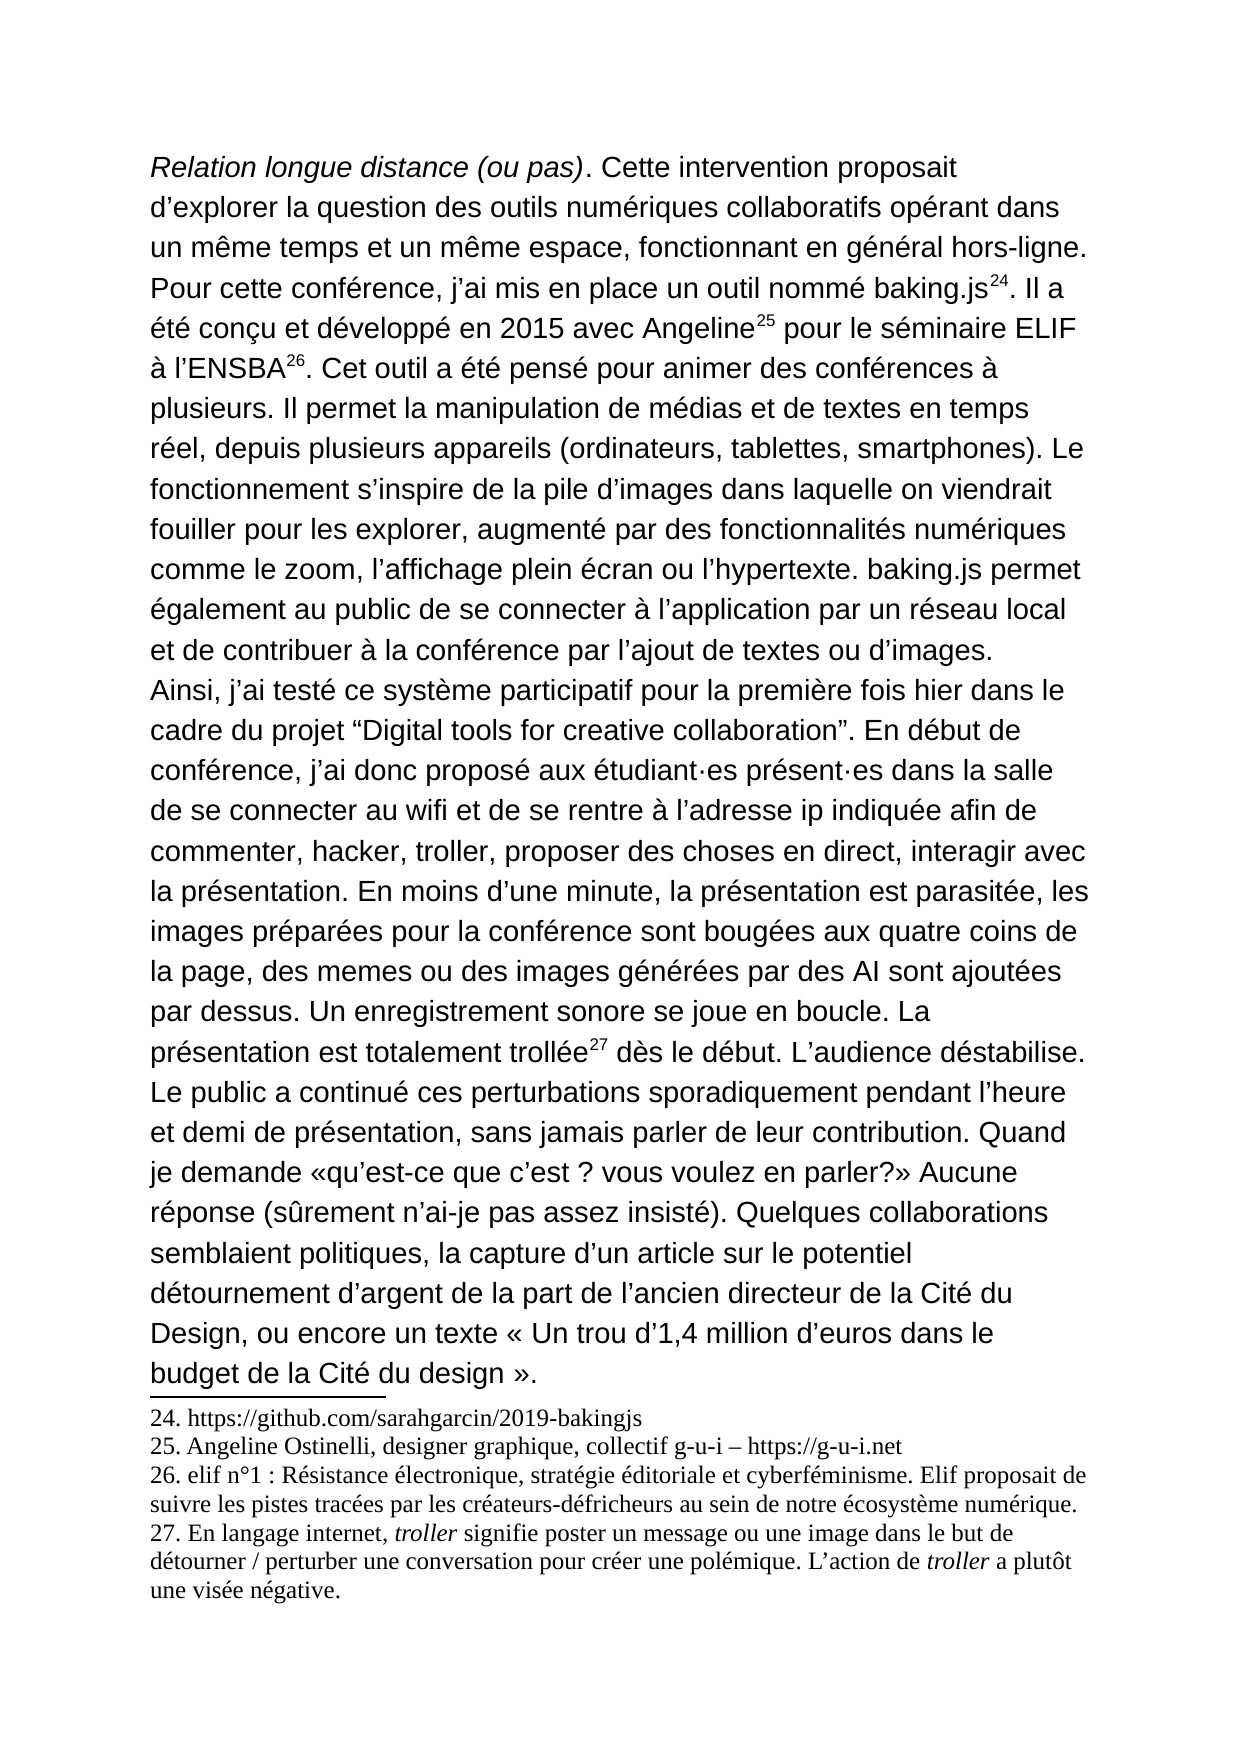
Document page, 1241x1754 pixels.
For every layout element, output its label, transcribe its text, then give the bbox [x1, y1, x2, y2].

text Relation longue distance (ou pas). Cette intervention proposait d’explorer la question des outils numériques collaboratifs opérant dans un même temps et un même espace, fonctionnant en général hors-ligne. [150, 150, 1090, 264]
text . En langage internet, troller signifie poster un message ou une image dans le but de détourner / perturber une conversation pour créer une polémique. L’action de troller a plutôt une visée négative. [150, 1518, 1090, 1604]
text Pour cette conférence, j’ai mis en place un outil nommé baking.js. Il a été conçu et développé en 2015 avec Angeline pour le séminaire ELIF à l’ENSBA. Cet outil a été pensé pour animer des conférences à plusieurs. Il permet la manipulation de médias et de textes en temps réel, depuis plusieurs appareils (ordinateurs, tablettes, smartphones). Le fonctionnement s’inspire de la pile d’images dans laquelle on viendrait fouiller pour les explorer, augmenté par des fonctionnalités numériques comme le zoom, l’affichage plein écran ou l’hypertexte. baking.js permet également au public de se connecter à l’application par un réseau local et de contribuer à la conférence par l’ajout de textes ou d’images. [150, 271, 1090, 666]
text . https://github.com/sarahgarcin/2019-bakingjs [150, 1403, 1090, 1431]
text . Angeline Ostinelli, designer graphique, collectif g-u-i – https://g-u-i.net [150, 1431, 1090, 1460]
text Ainsi, j’ai testé ce système participatif pour la première fois hier dans le cadre du projet “Digital tools for creative collaboration”. En début de conférence, j’ai donc proposé aux étudiant·es présent·es dans la salle de se connecter au wifi et de se rentre à l’adresse ip indiquée afin de commenter, hacker, troller, proposer des choses en direct, interagir avec la présentation. En moins d’une minute, la présentation est parasitée, les images préparées pour la conférence sont bougées aux quatre coins de la page, des memes ou des images générées par des AI sont ajoutées par dessus. Un enregistrement sonore se joue en boucle. La présentation est totalement trollée dès le début. L’audience déstabilise. Le public a continué ces perturbations sporadiquement pendant l’heure et demi de présentation, sans jamais parler de leur contribution. Quand je demande «qu’est-ce que c’est ? vous voulez en parler?» Aucune réponse (sûrement n’ai-je pas assez insisté). Quelques collaborations semblaient politiques, la capture d’un article sur le potentiel détournement d’argent de la part de l’ancien directeur de la Cité du Design, ou encore un texte « Un trou d’1,4 million d’euros dans le budget de la Cité du design ». [150, 673, 1090, 1390]
text . elif n°1 : Résistance électronique, stratégie éditoriale et cyberféminisme. Elif proposait de suivre les pistes tracées par les créateurs-défricheurs au sein de notre écosystème numérique. [150, 1460, 1090, 1518]
